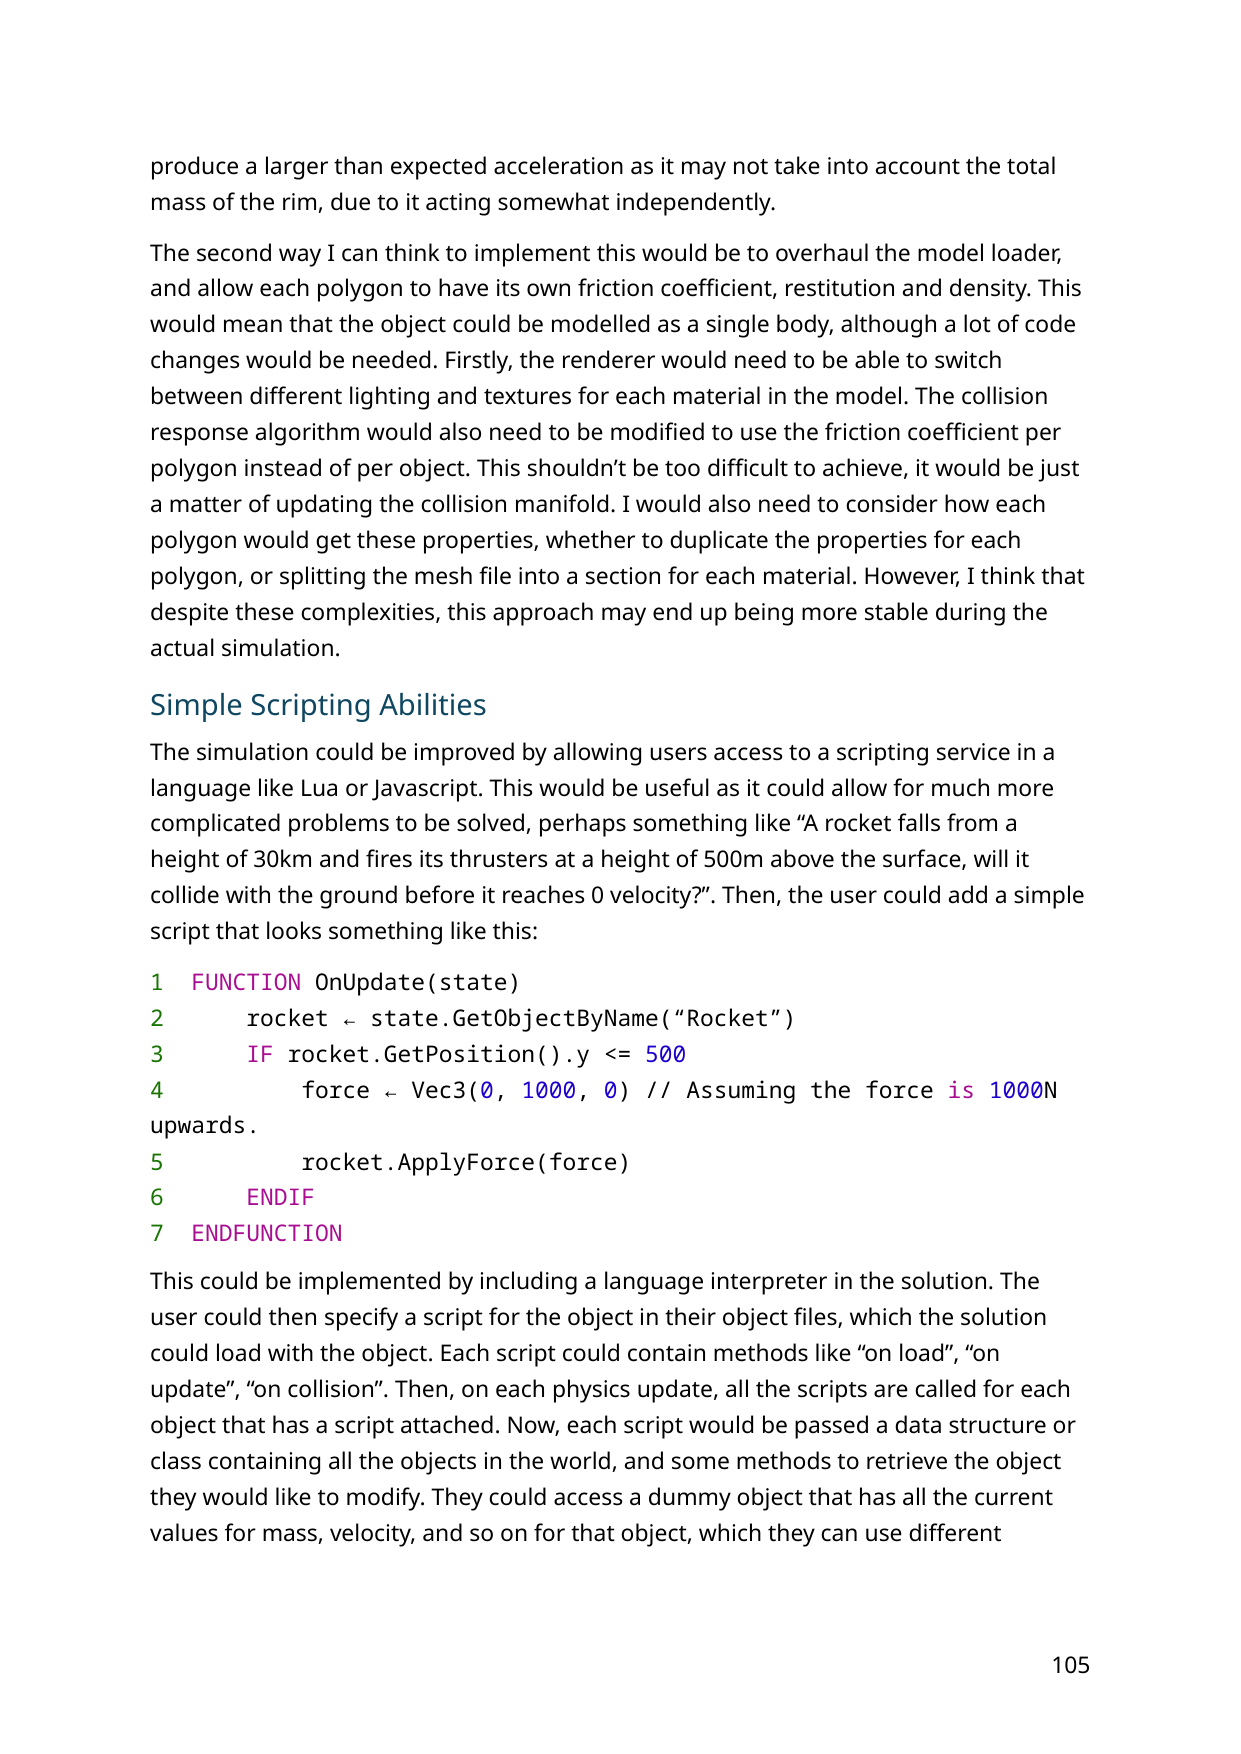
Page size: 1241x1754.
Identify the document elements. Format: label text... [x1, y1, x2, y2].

text 1 FUNCTION OnUpdate(state) [150, 966, 1090, 997]
text 4 force ← Vec3(0, 1000, 0) // Assuming the force is 1000N upwards. [150, 1073, 1090, 1141]
text 2 rocket ← state.GetObjectByName(“Rocket”) [150, 1002, 1090, 1033]
text 7 ENDFUNCTION [150, 1217, 1090, 1248]
subtitle Simple Scripting Abilities [150, 684, 1090, 724]
text 6 ENDIF [150, 1181, 1090, 1213]
text The second way I can think to implement this would be to overhaul the model loader, and allow each polygon to have its own friction coefficient, restitution and density. This would mean that the object could be modelled as a single body, although a lot of code changes would be needed. Firstly, the renderer would need to be able to switch between different lighting and textures for each material in the model. The collision response algorithm would also need to be modified to use the friction coefficient per polygon instead of per object. This shouldn’t be too difficult to achieve, it would be just a matter of updating the collision manifold. I would also need to consider how each polygon would get these properties, whether to duplicate the properties for each polygon, or splitting the mesh file into a section for each material. However, I think that despite these complexities, this approach may end up being more stable during the actual simulation. [150, 236, 1090, 663]
text produce a larger than expected acceleration as it may not take into account the total mass of the rim, due to it acting somewhat independently. [150, 150, 1090, 217]
text This could be implemented by including a language interpreter in the solution. The user could then specify a script for the object in their object files, which the solution could load with the object. Each script could contain methods like “on load”, “on update”, “on collision”. Then, on each physics update, all the scripts are called for each object that has a script attached. Now, each script would be passed a data structure or class containing all the objects in the world, and some methods to retrieve the object they would like to modify. They could access a dummy object that has all the current values for mass, velocity, and so on for that object, which they can use different [150, 1265, 1090, 1548]
text 3 IF rocket.GetPosition().y <= 500 [150, 1038, 1090, 1069]
text The simulation could be improved by allowing users access to a scripting service in a language like Lua or Javascript. This would be useful as it could allow for much more complicated problems to be solved, perhaps something like “A rocket falls from a height of 30km and fires its thrusters at a height of 500m above the surface, will it collide with the ground before it reaches 0 velocity?”. Then, the user could add a simple script that looks something like this: [150, 736, 1090, 946]
text 5 rocket.ApplyForce(force) [150, 1145, 1090, 1177]
